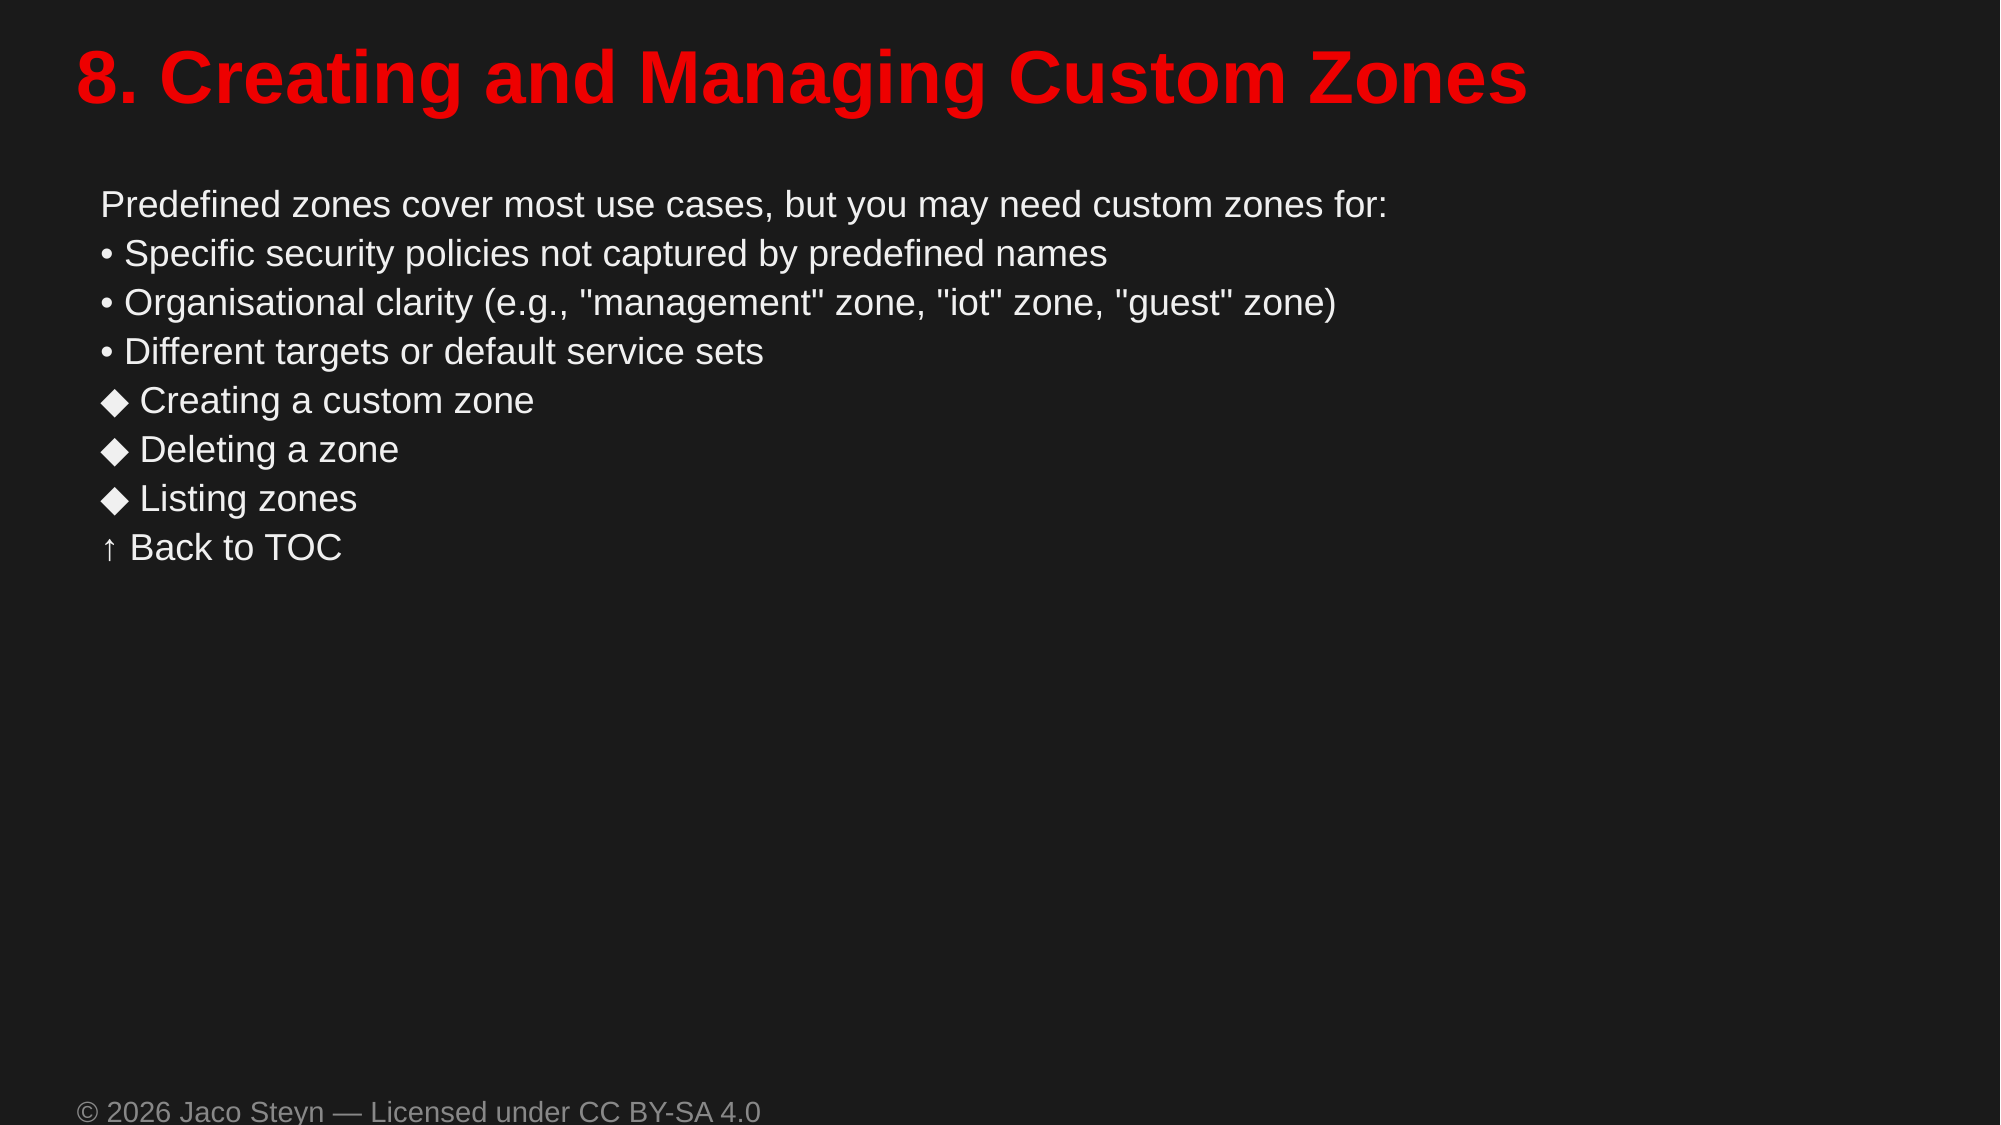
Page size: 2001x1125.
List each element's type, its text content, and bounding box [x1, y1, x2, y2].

text_box © 2026 Jaco Steyn — Licensed under CC BY-SA 4.0 [59, 1083, 1942, 1120]
text_box 8. Creating and Managing Custom Zones [59, 23, 1942, 154]
text_box Predefined zones cover most use cases, but you may need custom zones for: • Specific security policies not captured by predefined names • Organisational clarity (e.g., "management" zone, "iot" zone, "guest" zone) • Different targets or default service sets ◆ Creating a custom zone ◆ Deleting a zone ◆ Listing zones ↑ Back to TOC [59, 171, 1942, 1083]
